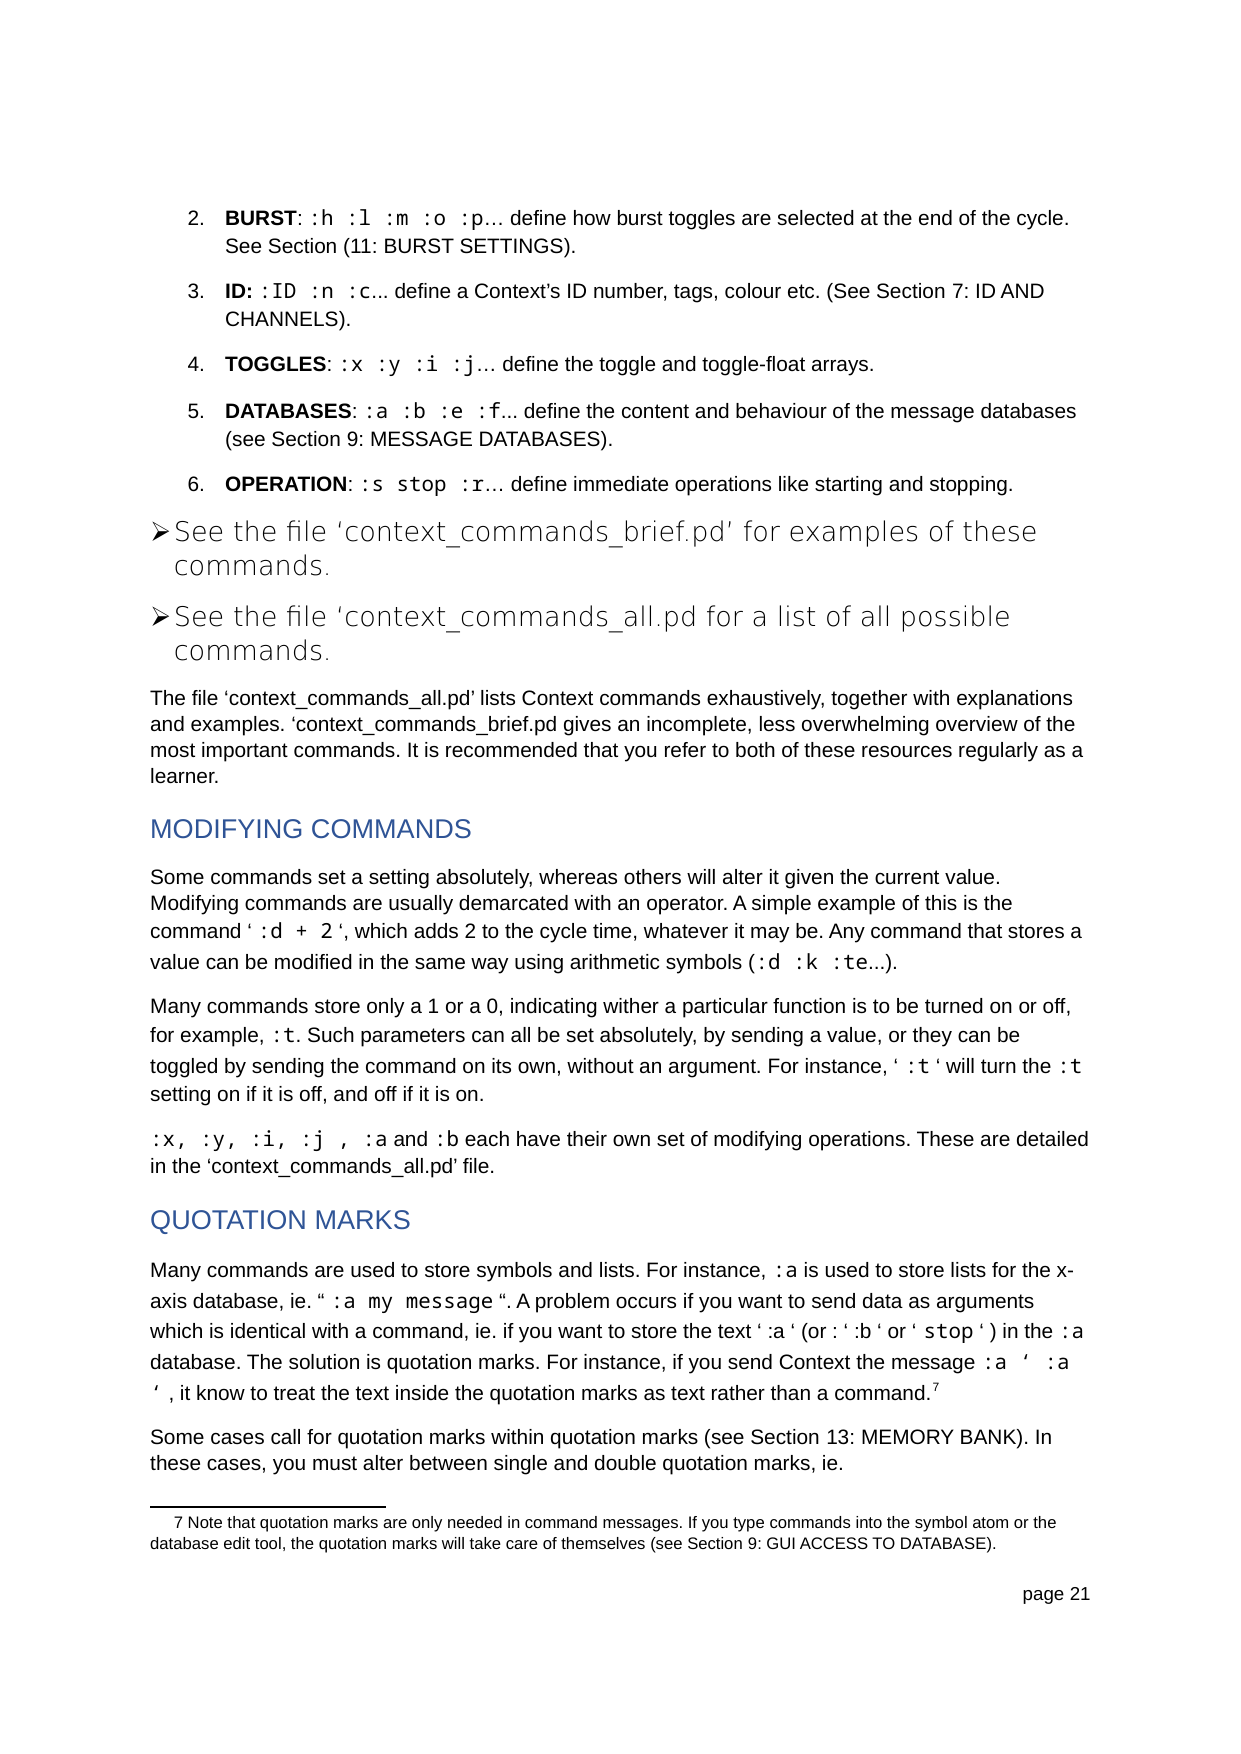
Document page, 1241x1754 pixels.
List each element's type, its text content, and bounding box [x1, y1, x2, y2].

text Some cases call for quotation marks within quotation marks (see Section 13: MEMORY BANK). In these cases, you must alter between single and double quotation marks, ie. [150, 1425, 1090, 1475]
list See the file ‘context_commands_all.pd for a list of all possible commands. [150, 601, 1090, 667]
text Note that quotation marks are only needed in command messages. If you type commands into the symbol atom or the database edit tool, the quotation marks will take care of themselves (see Section 9: GUI ACCESS TO DATABASE). [150, 1513, 1090, 1553]
text The file ‘context_commands_all.pd’ lists Context commands exhaustively, together with explanations and examples. ‘context_commands_brief.pd gives an incomplete, less overwhelming overview of the most important commands. It is recommended that you refer to both of these resources regularly as a learner. [150, 686, 1090, 787]
text Many commands are used to store symbols and lists. For instance, :a is used to store lists for the x-axis database, ie. “ :a my message “. A problem occurs if you want to send data as arguments which is identical with a command, ie. if you want to store the text ‘ :a ‘ (or : ‘ :b ‘ or ‘ stop ‘ ) in the :a database. The solution is quotation marks. For instance, if you send Context the message :a ‘ :a ‘ , it know to treat the text inside the quotation marks as text rather than a command. [150, 1255, 1090, 1406]
list BURST: :h :l :m :o :p… define how burst toggles are selected at the end of the cycle. See Section (11: BURST SETTINGS). [187, 203, 1090, 258]
list ID: :ID :n :c... define a Context’s ID number, tags, colour etc. (See Section 7: ID AND CHANNELS). [187, 276, 1090, 331]
text Many commands store only a 1 or a 0, indicating wither a particular function is to be turned on or off, for example, :t. Such parameters can all be set absolutely, by sending a value, or they can be toggled by sending the command on its own, without an argument. For instance, ‘ :t ‘ will turn the :t setting on if it is off, and off if it is on. [150, 994, 1090, 1105]
text :x, :y, :i, :j , :a and :b each have their own set of modifying operations. These are detailed in the ‘context_commands_all.pd’ file. [150, 1124, 1090, 1178]
list OPERATION: :s stop :r… define immediate operations like starting and stopping. [187, 469, 1090, 498]
list TOGGLES: :x :y :i :j… define the toggle and toggle-float arrays. [187, 349, 1090, 377]
list DATABASES: :a :b :e :f... define the content and behaviour of the message databases (see Section 9: MESSAGE DATABASES). [187, 396, 1090, 451]
list See the file ‘context_commands_brief.pd’ for examples of these commands. [150, 516, 1090, 582]
subtitle MODIFYING COMMANDS [150, 813, 1090, 844]
subtitle QUOTATION MARKS [150, 1204, 1090, 1235]
text Some commands set a setting absolutely, whereas others will alter it given the current value. Modifying commands are usually demarcated with an operator. A simple example of this is the command ‘ :d + 2 ‘, which adds 2 to the cycle time, whatever it may be. Any command that stores a value can be modified in the same way using arithmetic symbols (:d :k :te...). [150, 864, 1090, 976]
